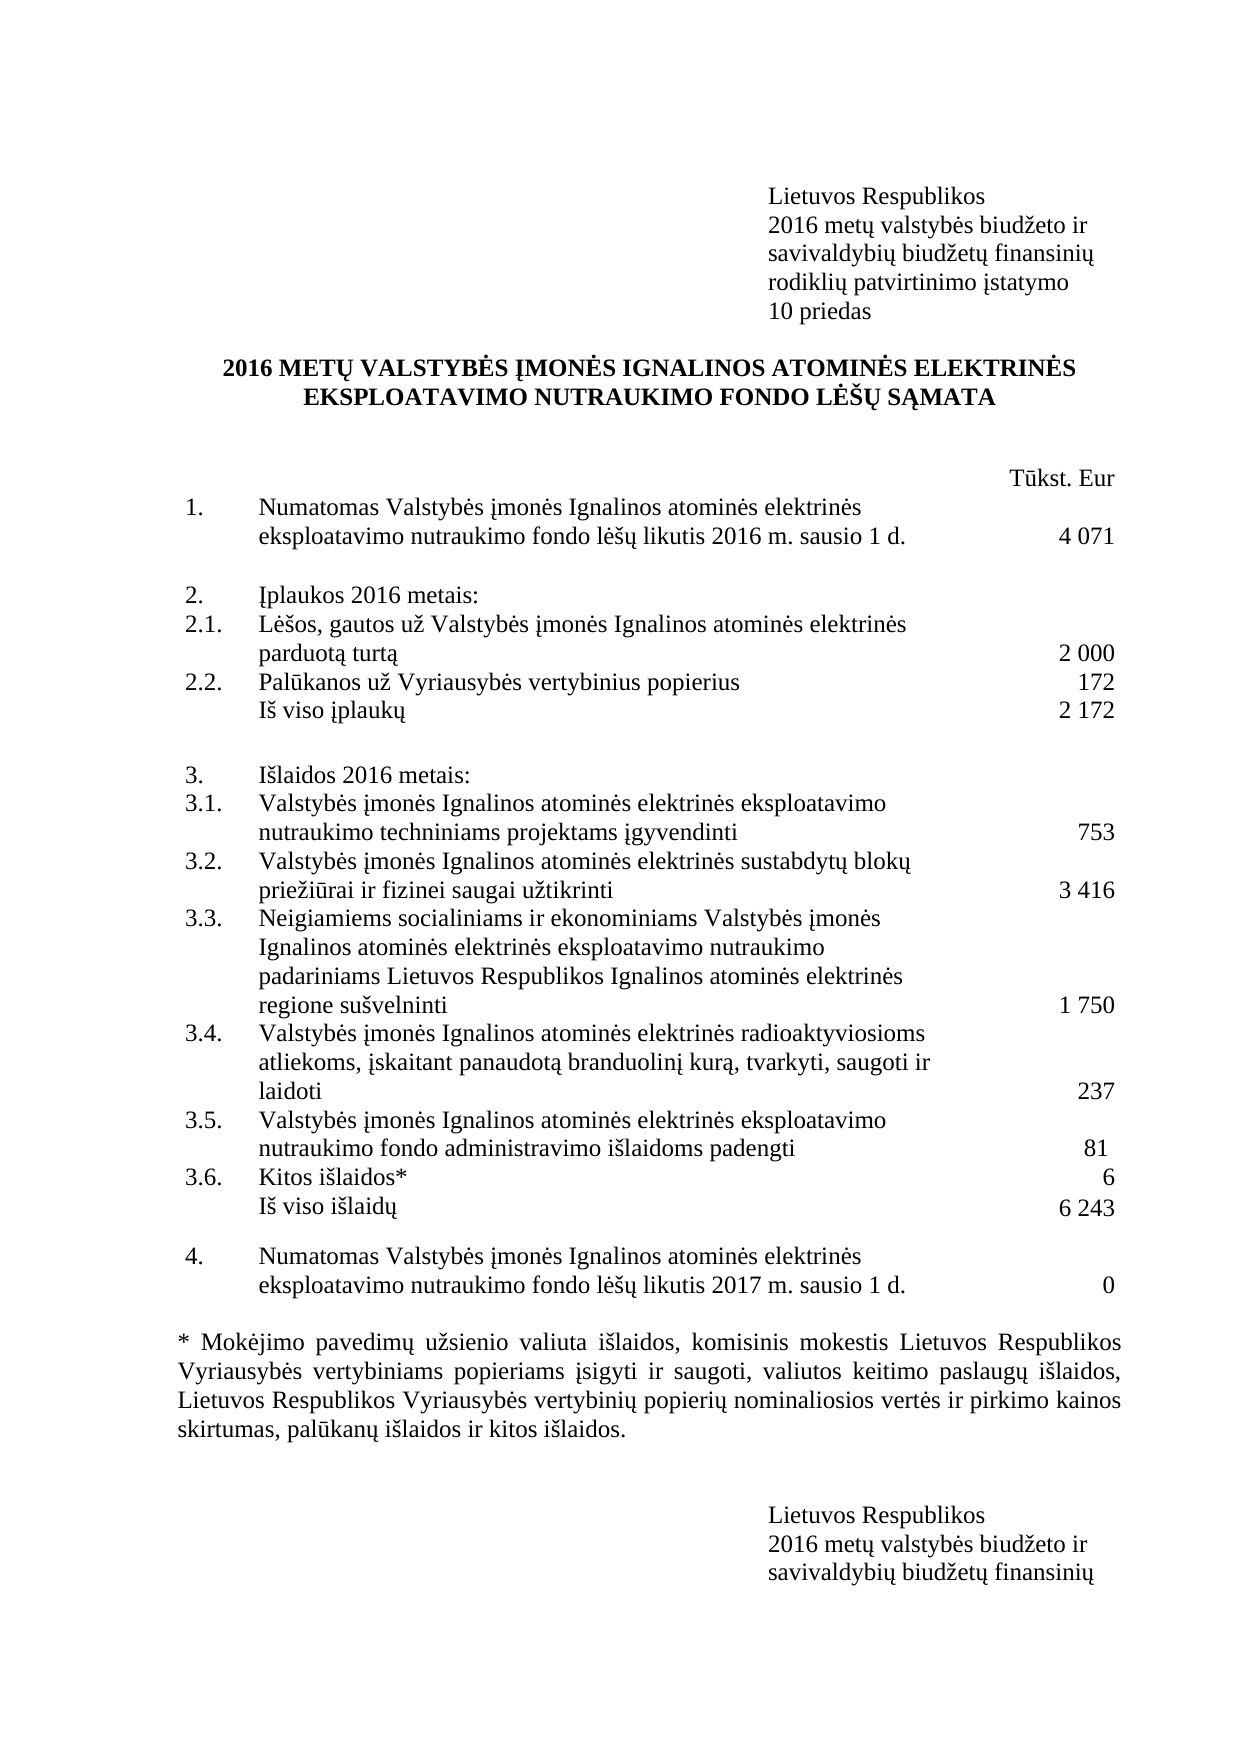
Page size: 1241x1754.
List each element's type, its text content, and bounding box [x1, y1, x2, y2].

table_cell 6 243 [958, 1191, 1126, 1222]
table_cell Palūkanos už Vyriausybės vertybinius popierius [247, 667, 958, 695]
table_cell 4. [174, 1241, 247, 1299]
table_header [174, 440, 247, 492]
table_cell 2. [174, 580, 247, 609]
table_cell 753 [958, 789, 1126, 846]
table_cell 2 000 [958, 609, 1126, 667]
table_cell 1 750 [958, 904, 1126, 1018]
table_cell [247, 550, 958, 580]
table_cell 172 [958, 667, 1126, 695]
table_cell 6 [958, 1162, 1126, 1191]
text savivaldybių biudžetų finansinių [177, 1557, 1152, 1586]
table_cell 1. [174, 492, 247, 550]
table_cell 4 071 [958, 492, 1126, 550]
table_cell [174, 1222, 247, 1241]
table_cell Išlaidos 2016 metais: [247, 760, 958, 788]
table_cell [958, 550, 1126, 580]
text 10 priedas [177, 296, 1122, 325]
table_cell [958, 580, 1126, 609]
table_cell 2.1. [174, 609, 247, 667]
table_cell 3.5. [174, 1105, 247, 1162]
table_cell 0 [958, 1241, 1126, 1299]
table_cell [174, 695, 247, 724]
table_cell 2.2. [174, 667, 247, 695]
table_cell 3.4. [174, 1019, 247, 1105]
table_header Tūkst. Eur [958, 440, 1126, 492]
table_cell 3.1. [174, 789, 247, 846]
table_cell [174, 724, 958, 760]
table_cell 3.6. [174, 1162, 247, 1191]
table_cell Kitos išlaidos* [247, 1162, 958, 1191]
table_cell Iš viso įplaukų [247, 695, 958, 724]
table_cell [958, 1222, 1126, 1241]
text Lietuvos Respublikos [177, 181, 1122, 210]
table_cell Lėšos, gautos už Valstybės įmonės Ignalinos atominės elektrinės parduotą turtą [247, 609, 958, 667]
table_header [247, 440, 958, 492]
table_cell [958, 724, 1126, 760]
table_cell 3.3. [174, 904, 247, 1018]
text 2016 metų valstybės biudžeto ir [177, 210, 1122, 238]
table_cell [958, 760, 1126, 788]
table_cell 3.2. [174, 846, 247, 903]
text EKSPLOATAVIMO NUTRAUKIMO FONDO LĖŠŲ SĄMATA [177, 382, 1122, 411]
text Lietuvos Respublikos [177, 1500, 1152, 1529]
table_cell [247, 1222, 958, 1241]
table_cell 3 416 [958, 846, 1126, 903]
text 2016 METŲ VALSTYBĖS ĮMONĖS IGNALINOS ATOMINĖS ELEKTRINĖS [177, 353, 1122, 382]
table_cell Valstybės įmonės Ignalinos atominės elektrinės radioaktyviosioms atliekoms, įskaitant panaudotą branduolinį kurą, tvarkyti, saugoti ir laidoti [247, 1019, 958, 1105]
text rodiklių patvirtinimo įstatymo [177, 267, 1122, 296]
table_cell Įplaukos 2016 metais: [247, 580, 958, 609]
text savivaldybių biudžetų finansinių [177, 238, 1122, 267]
text * Mokėjimo pavedimų užsienio valiuta išlaidos, komisinis mokestis Lietuvos Respublikos Vyriausybės vertybiniams popieriams įsigyti ir saugoti, valiutos keitimo paslaugų išlaidos, Lietuvos Respublikos Vyriausybės vertybinių popierių nominaliosios vertės ir pirkimo kainos skirtumas, palūkanų išlaidos ir kitos išlaidos. [177, 1327, 1122, 1442]
table_cell 3. [174, 760, 247, 788]
table_cell 81 [958, 1105, 1126, 1162]
table_cell [174, 550, 247, 580]
table_cell Numatomas Valstybės įmonės Ignalinos atominės elektrinės eksploatavimo nutraukimo fondo lėšų likutis 2017 m. sausio 1 d. [247, 1241, 958, 1299]
table_cell Valstybės įmonės Ignalinos atominės elektrinės sustabdytų blokų priežiūrai ir fizinei saugai užtikrinti [247, 846, 958, 903]
table_cell Neigiamiems socialiniams ir ekonominiams Valstybės įmonės Ignalinos atominės elektrinės eksploatavimo nutraukimo padariniams Lietuvos Respublikos Ignalinos atominės elektrinės regione sušvelninti [247, 904, 958, 1018]
table_cell Numatomas Valstybės įmonės Ignalinos atominės elektrinės eksploatavimo nutraukimo fondo lėšų likutis 2016 m. sausio 1 d. [247, 492, 958, 550]
table_cell Valstybės įmonės Ignalinos atominės elektrinės eksploatavimo nutraukimo fondo administravimo išlaidoms padengti [247, 1105, 958, 1162]
table_cell [174, 1191, 247, 1222]
table_cell 2 172 [958, 695, 1126, 724]
table_cell 237 [958, 1019, 1126, 1105]
table_cell Valstybės įmonės Ignalinos atominės elektrinės eksploatavimo nutraukimo techniniams projektams įgyvendinti [247, 789, 958, 846]
text 2016 metų valstybės biudžeto ir [177, 1529, 1152, 1557]
table_cell Iš viso išlaidų [247, 1191, 958, 1222]
